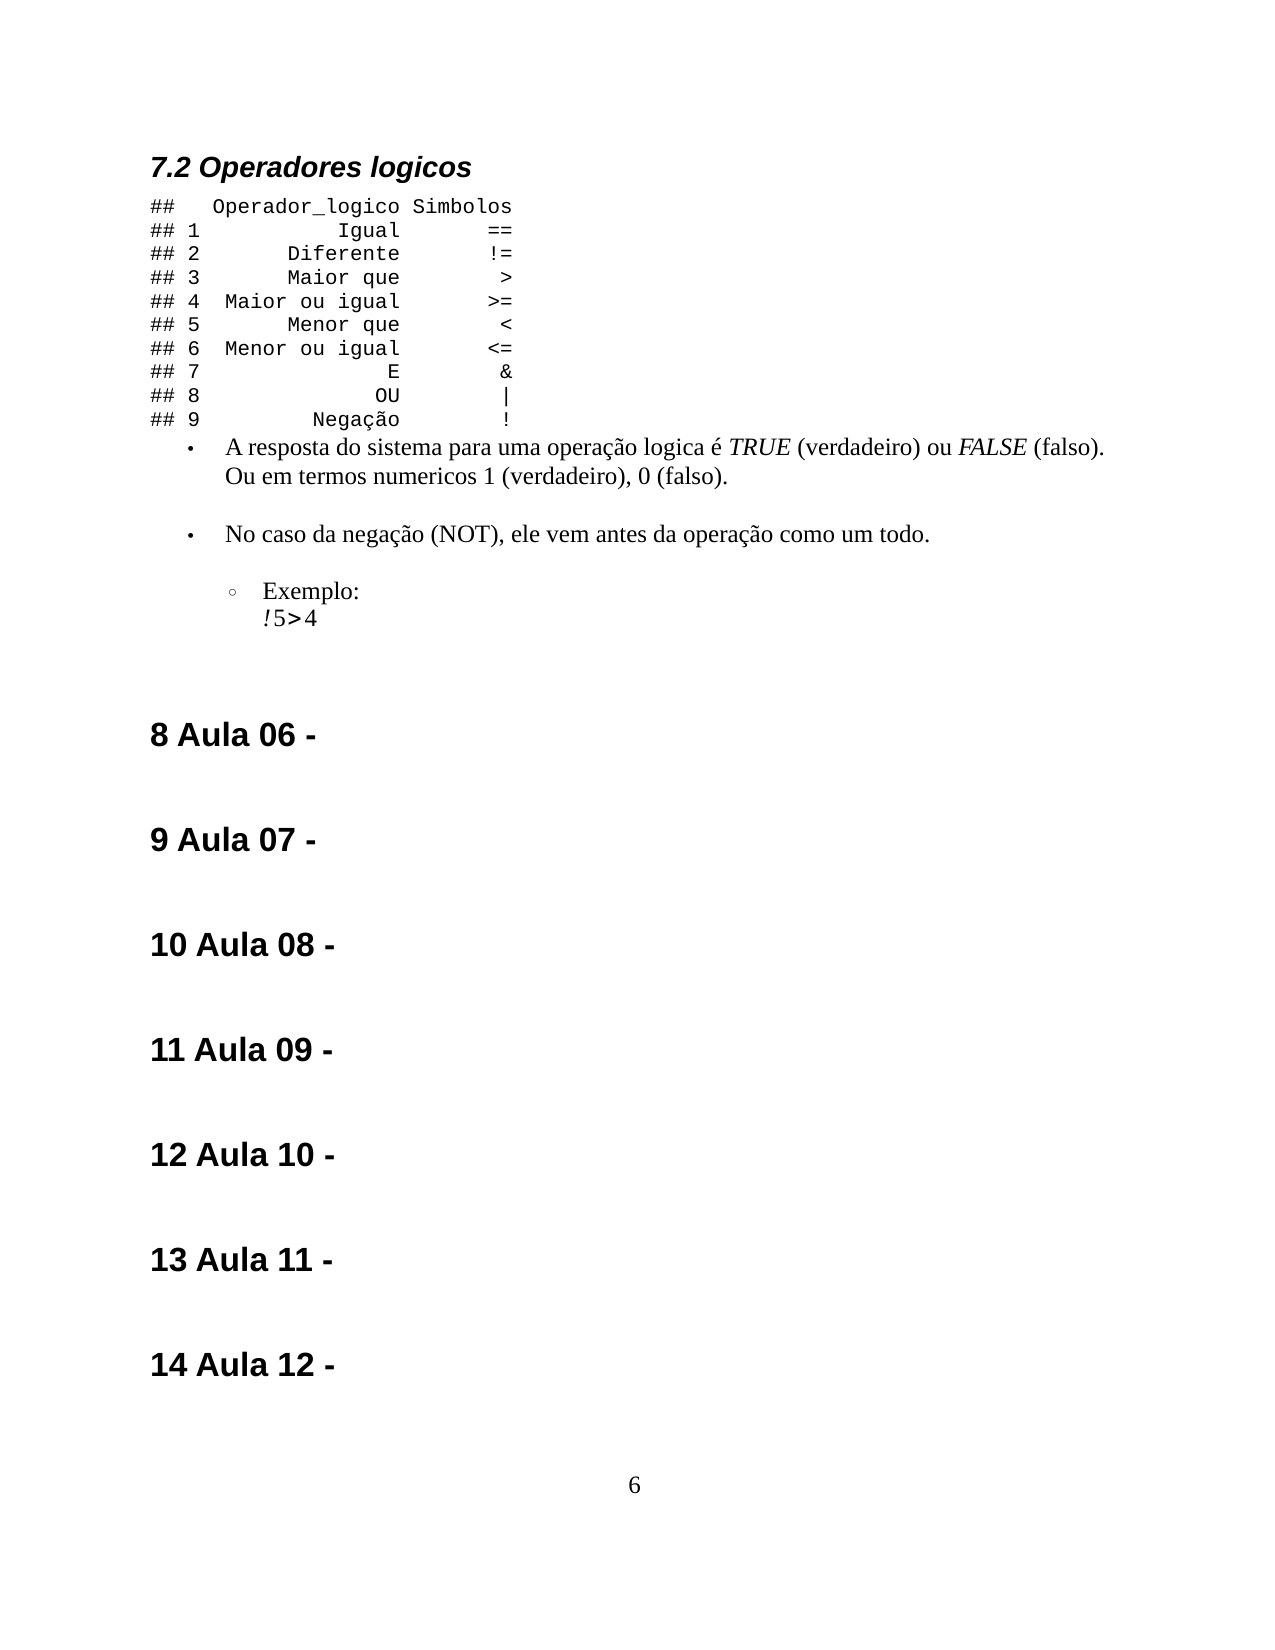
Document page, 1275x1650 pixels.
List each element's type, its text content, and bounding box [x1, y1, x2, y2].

text ## 4 Maior ou igual >= [150, 291, 1125, 314]
text ## 6 Menor ou igual <= [150, 338, 1125, 362]
subtitle 8 Aula 06 - [150, 715, 1125, 754]
text ## 5 Menor que < [150, 314, 1125, 338]
subtitle 11 Aula 09 - [150, 1030, 1125, 1068]
text ## 1 Igual == [150, 220, 1125, 243]
text ## Operador_logico Simbolos [150, 196, 1125, 220]
subtitle 10 Aula 08 - [150, 925, 1125, 963]
subtitle 7.2 Operadores logicos [150, 150, 1125, 183]
text ## 3 Maior que > [150, 267, 1125, 291]
text ## 9 Negação ! [150, 409, 1125, 432]
text ## 8 OU | [150, 385, 1125, 409]
list No caso da negação (NOT), ele vem antes da operação como um todo. [187, 519, 1125, 576]
subtitle 14 Aula 12 - [150, 1344, 1125, 1383]
text ## 2 Diferente != [150, 243, 1125, 267]
list A resposta do sistema para uma operação logica é TRUE (verdadeiro) ou FALSE (falso). Ou em termos numericos 1 (verdadeiro), 0 (falso). [187, 432, 1125, 519]
list Exemplo: [225, 576, 1125, 661]
subtitle 13 Aula 11 - [150, 1239, 1125, 1278]
subtitle 9 Aula 07 - [150, 820, 1125, 859]
text ## 7 E & [150, 362, 1125, 385]
subtitle 12 Aula 10 - [150, 1135, 1125, 1173]
